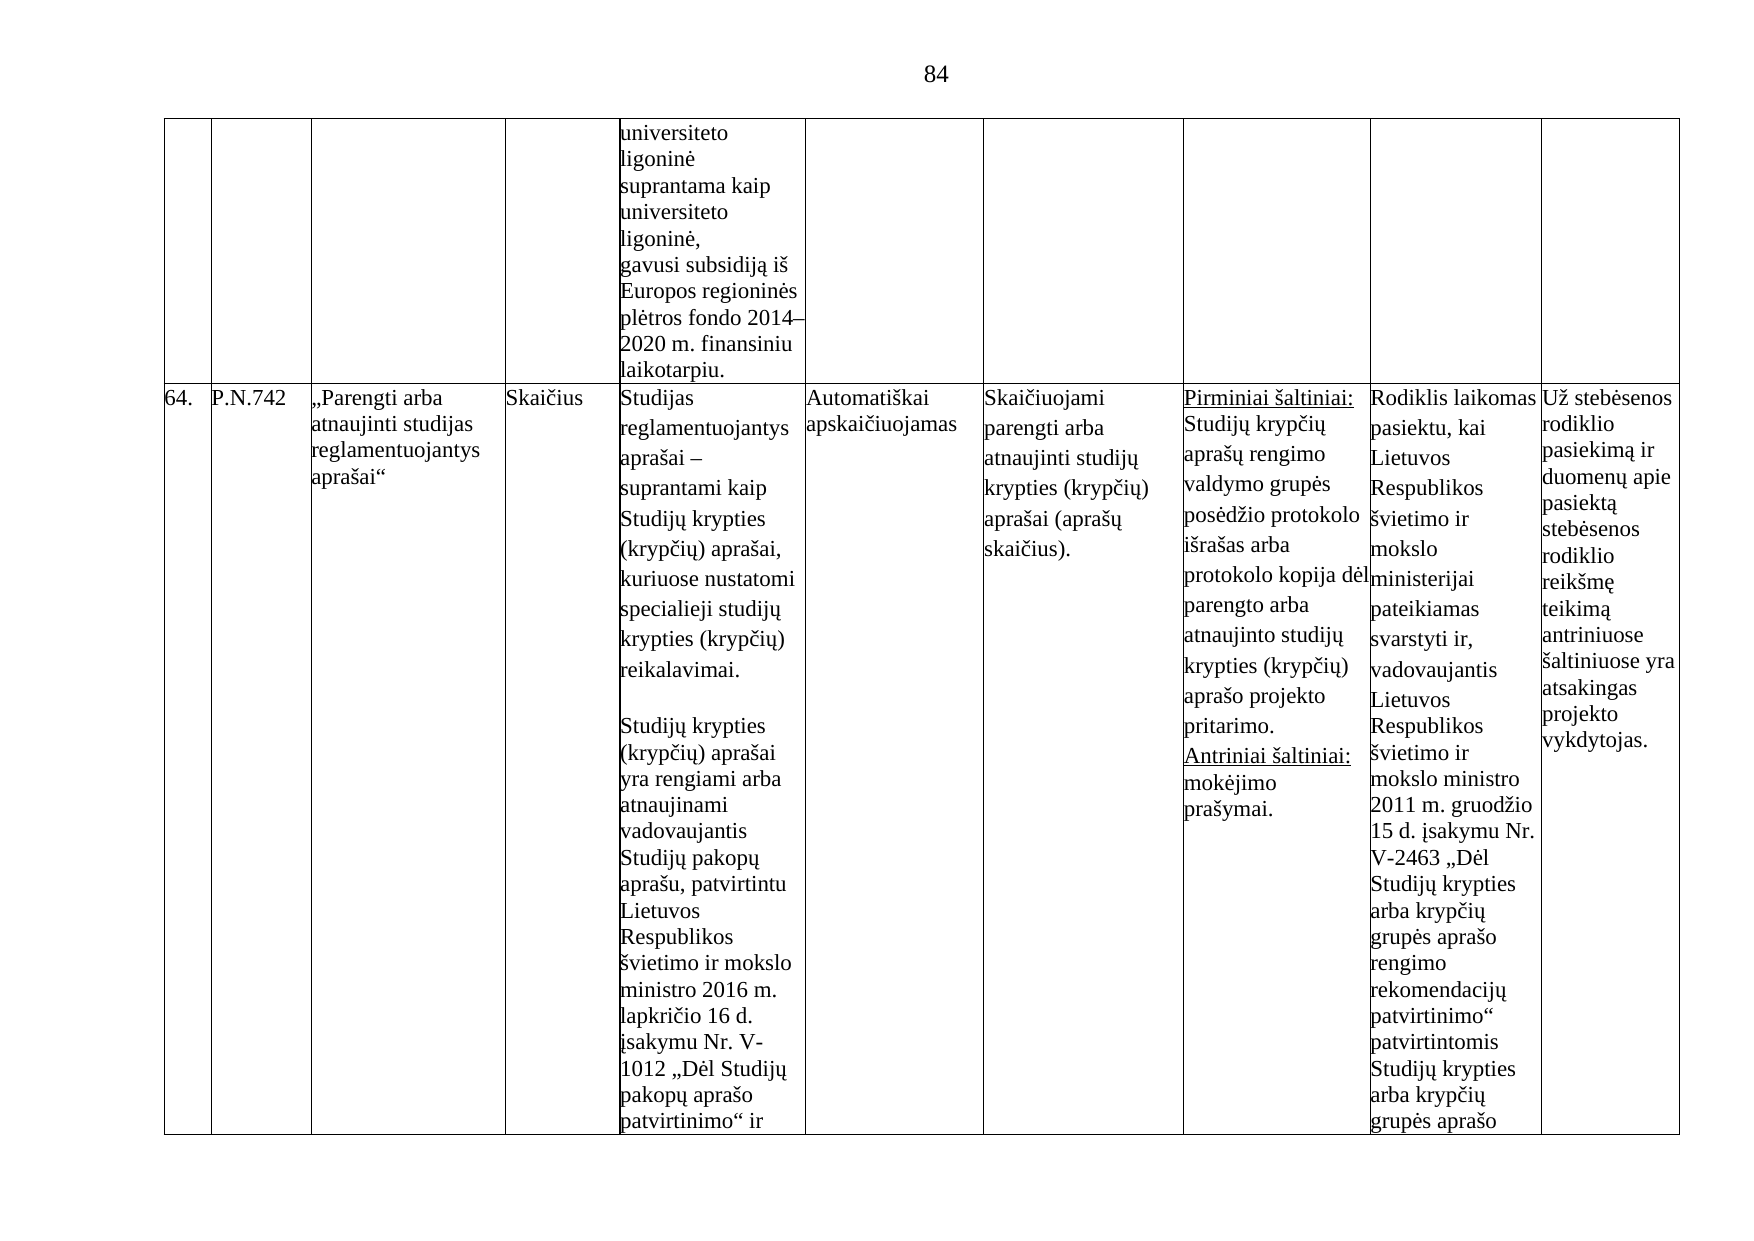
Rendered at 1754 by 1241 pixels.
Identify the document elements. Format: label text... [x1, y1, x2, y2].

table_cell [1184, 119, 1370, 383]
table_cell Skaičiuojami parengti arba atnaujinti studijų krypties (krypčių) aprašai (aprašų skaičius). [984, 384, 1183, 1134]
table_cell [165, 119, 211, 383]
table_cell [312, 119, 505, 383]
table_cell [1542, 119, 1679, 383]
table_cell [212, 119, 311, 383]
table_cell Pirminiai šaltiniai: Studijų krypčių aprašų rengimo valdymo grupės posėdžio protokolo išrašas arba protokolo kopija dėl parengto arba atnaujinto studijų krypties (krypčių) aprašo projekto pritarimo. Antriniai šaltiniai: mokėjimo prašymai. [1184, 384, 1370, 1134]
table_cell [806, 119, 983, 383]
table_cell [506, 119, 619, 383]
table_cell P.N.742 [212, 384, 311, 1134]
table_cell Už stebėsenos rodiklio pasiekimą ir duomenų apie pasiektą stebėsenos rodiklio reikšmę teikimą antriniuose šaltiniuose yra atsakingas projekto vykdytojas. [1542, 384, 1679, 1134]
table_cell Skaičius [506, 384, 619, 1134]
table_cell universiteto ligoninė suprantama kaip universiteto ligoninė, gavusi subsidiją iš Europos regioninės plėtros fondo 2014–2020 m. finansiniu laikotarpiu. [621, 119, 805, 383]
table_cell Rodiklis laikomas pasiektu, kai Lietuvos Respublikos švietimo ir mokslo ministerijai pateikiamas svarstyti ir, vadovaujantis Lietuvos Respublikos švietimo ir mokslo ministro 2011 m. gruodžio 15 d. įsakymu Nr. V-2463 „Dėl Studijų krypties arba krypčių grupės aprašo rengimo rekomendacijų patvirtinimo“ patvirtintomis Studijų krypties arba krypčių grupės aprašo [1371, 384, 1541, 1134]
table_cell 64. [165, 384, 211, 1134]
table_cell [1371, 119, 1541, 383]
table_cell [984, 119, 1183, 383]
table_cell „Parengti arba atnaujinti studijas reglamentuojantys aprašai“ [312, 384, 505, 1134]
table_cell Automatiškai apskaičiuojamas [806, 384, 983, 1134]
table_cell Studijas reglamentuojantys aprašai – suprantami kaip Studijų krypties (krypčių) aprašai, kuriuose nustatomi specialieji studijų krypties (krypčių) reikalavimai. Studijų krypties (krypčių) aprašai yra rengiami arba atnaujinami vadovaujantis Studijų pakopų aprašu, patvirtintu Lietuvos Respublikos švietimo ir mokslo ministro 2016 m. lapkričio 16 d. įsakymu Nr. V-1012 „Dėl Studijų pakopų aprašo patvirtinimo“ ir [621, 384, 805, 1134]
